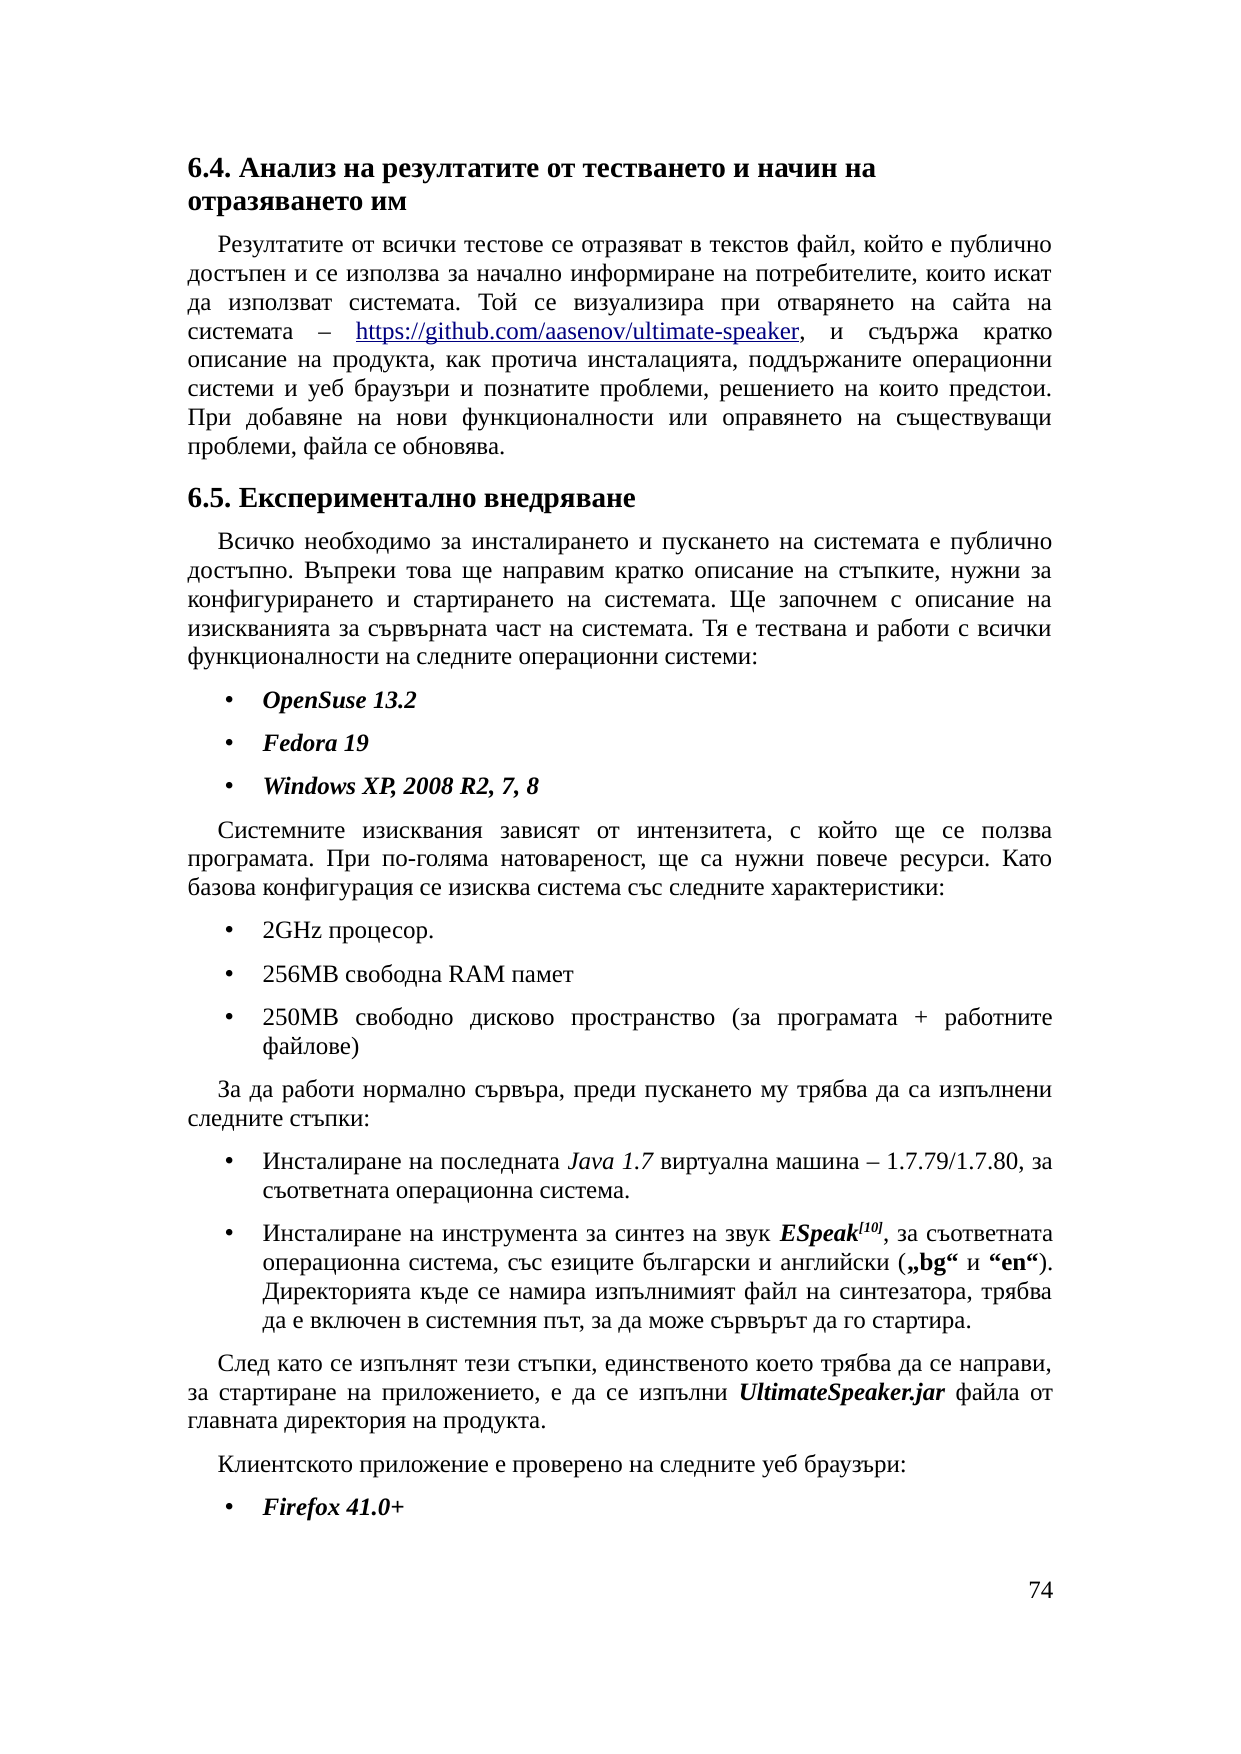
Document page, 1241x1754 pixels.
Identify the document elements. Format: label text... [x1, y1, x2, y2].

text След като се изпълнят тези стъпки, единственото което трябва да се направи, за стартиране на приложението, е да се изпълни UltimateSpeaker.jar файла от главната директория на продукта. [187, 1348, 1053, 1434]
text Всичко необходимо за инсталирането и пускането на системата е публично достъпно. Въпреки това ще направим кратко описание на стъпките, нужни за конфигурирането и стартирането на системата. Ще започнем с описание на изискванията за сървърната част на системата. Тя е тествана и работи с всички функционалности на следните операционни системи: [187, 526, 1053, 670]
list Firefox 41.0+ [225, 1492, 1053, 1521]
text За да работи нормално сървъра, преди пускането му трябва да са изпълнени следните стъпки: [187, 1074, 1053, 1132]
list 2GHz процесор. [225, 916, 1053, 944]
list Инсталиране на последната Java 1.7 виртуална машина – 1.7.79/1.7.80, за съответната операционна система. [225, 1146, 1053, 1204]
list Инсталиране на инструмента за синтез на звук ESpeak[10], за съответната операционна система, със езиците български и английски („bg“ и “en“). Директорията къде се намира изпълнимият файл на синтезатора, трябва да е включен в системния път, за да може сървърът да го стартира. [225, 1218, 1053, 1333]
subtitle 6.5. Експериментално внедряване [187, 480, 1053, 514]
text Резултатите от всички тестове се отразяват в текстов файл, който е публично достъпен и се използва за начално информиране на потребителите, които искат да използват системата. Той се визуализира при отварянето на сайта на системата – https://github.com/aasenov/ultimate-speaker, и съдържа кратко описание на продукта, как протича инсталацията, поддържаните операционни системи и уеб браузъри и познатите проблеми, решението на които предстои. При добавяне на нови функционалности или оправянето на съществуващи проблеми, файла се обновява. [187, 229, 1053, 459]
list 250MB свободно дисково пространство (за програмата + работните файлове) [225, 1002, 1053, 1060]
list Windows XP, 2008 R2, 7, 8 [225, 771, 1053, 800]
list Fedora 19 [225, 728, 1053, 757]
text Системните изисквания зависят от интензитета, с който ще се ползва програмата. При по-голяма натовареност, ще са нужни повече ресурси. Като базова конфигурация се изисква система със следните характеристики: [187, 815, 1053, 901]
text Клиентското приложение е проверено на следните уеб браузъри: [187, 1449, 1053, 1478]
subtitle 6.4. Анализ на резултатите от тестването и начин на отразяването им [187, 150, 1053, 217]
list OpenSuse 13.2 [225, 685, 1053, 713]
list 256MB свободна RAM памет [225, 959, 1053, 988]
